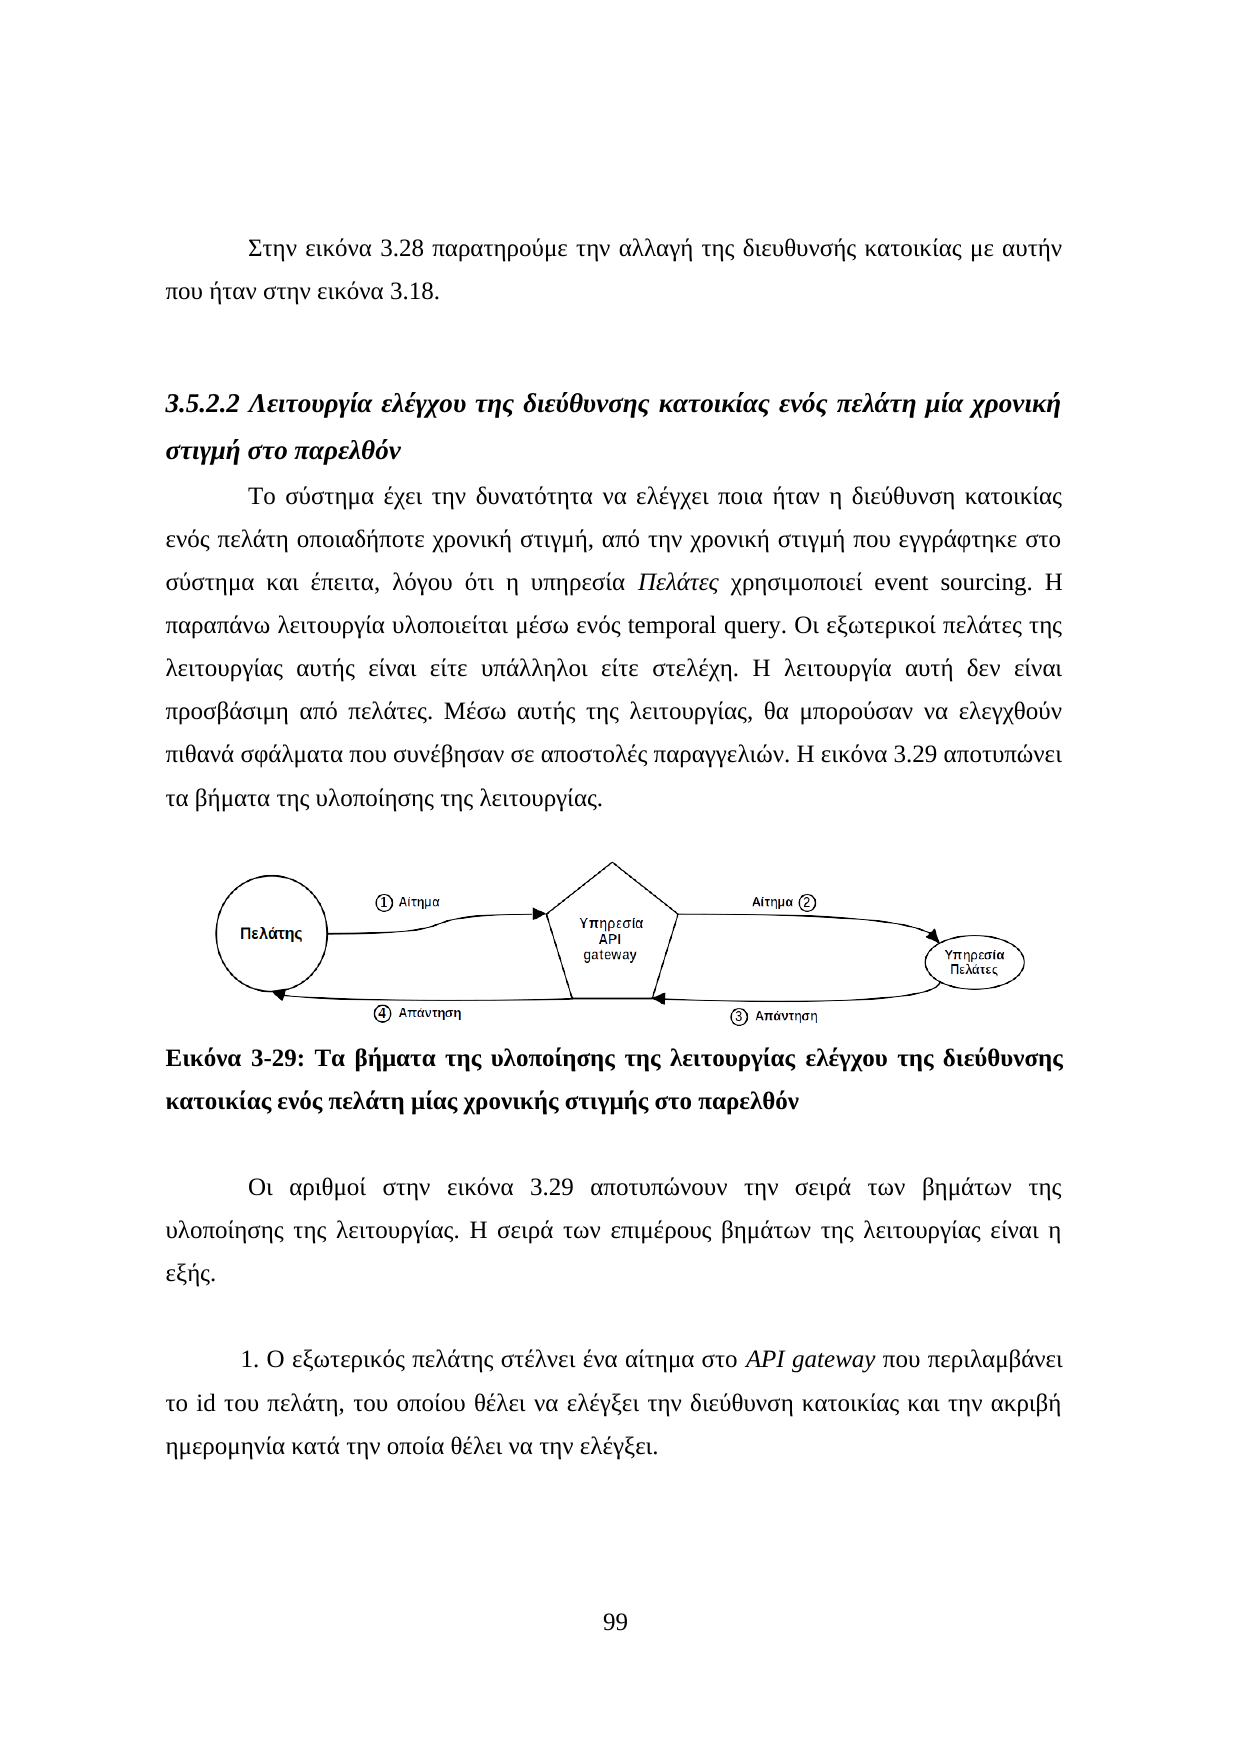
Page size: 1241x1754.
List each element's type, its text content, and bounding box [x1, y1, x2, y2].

text 1. Ο εξωτερικός πελάτης στέλνει ένα αίτημα στο API gateway που περιλαμβάνει το id του πελάτη, του οποίου θέλει να ελέγξει την διεύθυνση κατοικίας και την ακριβή ημερομηνία κατά την οποία θέλει να την ελέγξει. [165, 1344, 1063, 1459]
text Στην εικόνα 3.28 παρατηρούμε την αλλαγή της διευθυνσής κατοικίας με αυτήν που ήταν στην εικόνα 3.18. [165, 233, 1063, 305]
picture [170, 858, 1068, 1029]
text Εικόνα 3-29: Τα βήματα της υλοποίησης της λειτουργίας ελέγχου της διεύθυνσης κατοικίας ενός πελάτη μίας χρονικής στιγμής στο παρελθόν [165, 1029, 1063, 1114]
subtitle 3.5.2.2 Λειτουργία ελέγχου της διεύθυνσης κατοικίας ενός πελάτη μία χρονική στιγμή στο παρελθόν [165, 387, 1063, 465]
text Οι αριθμοί στην εικόνα 3.29 αποτυπώνουν την σειρά των βημάτων της υλοποίησης της λειτουργίας. Η σειρά των επιμέρους βημάτων της λειτουργίας είναι η εξής. [165, 1172, 1063, 1287]
text Το σύστημα έχει την δυνατότητα να ελέγχει ποια ήταν η διεύθυνση κατοικίας ενός πελάτη οποιαδήποτε χρονική στιγμή, από την χρονική στιγμή που εγγράφτηκε στο σύστημα και έπειτα, λόγου ότι η υπηρεσία Πελάτες χρησιμοποιεί event sourcing. Η παραπάνω λειτουργία υλοποιείται μέσω ενός temporal query. Οι εξωτερικοί πελάτες της λειτουργίας αυτής είναι είτε υπάλληλοι είτε στελέχη. Η λειτουργία αυτή δεν είναι προσβάσιμη από πελάτες. Μέσω αυτής της λειτουργίας, θα μπορούσαν να ελεγχθούν πιθανά σφάλματα που συνέβησαν σε αποστολές παραγγελιών. Η εικόνα 3.29 αποτυπώνει τα βήματα της υλοποίησης της λειτουργίας. [165, 481, 1063, 811]
